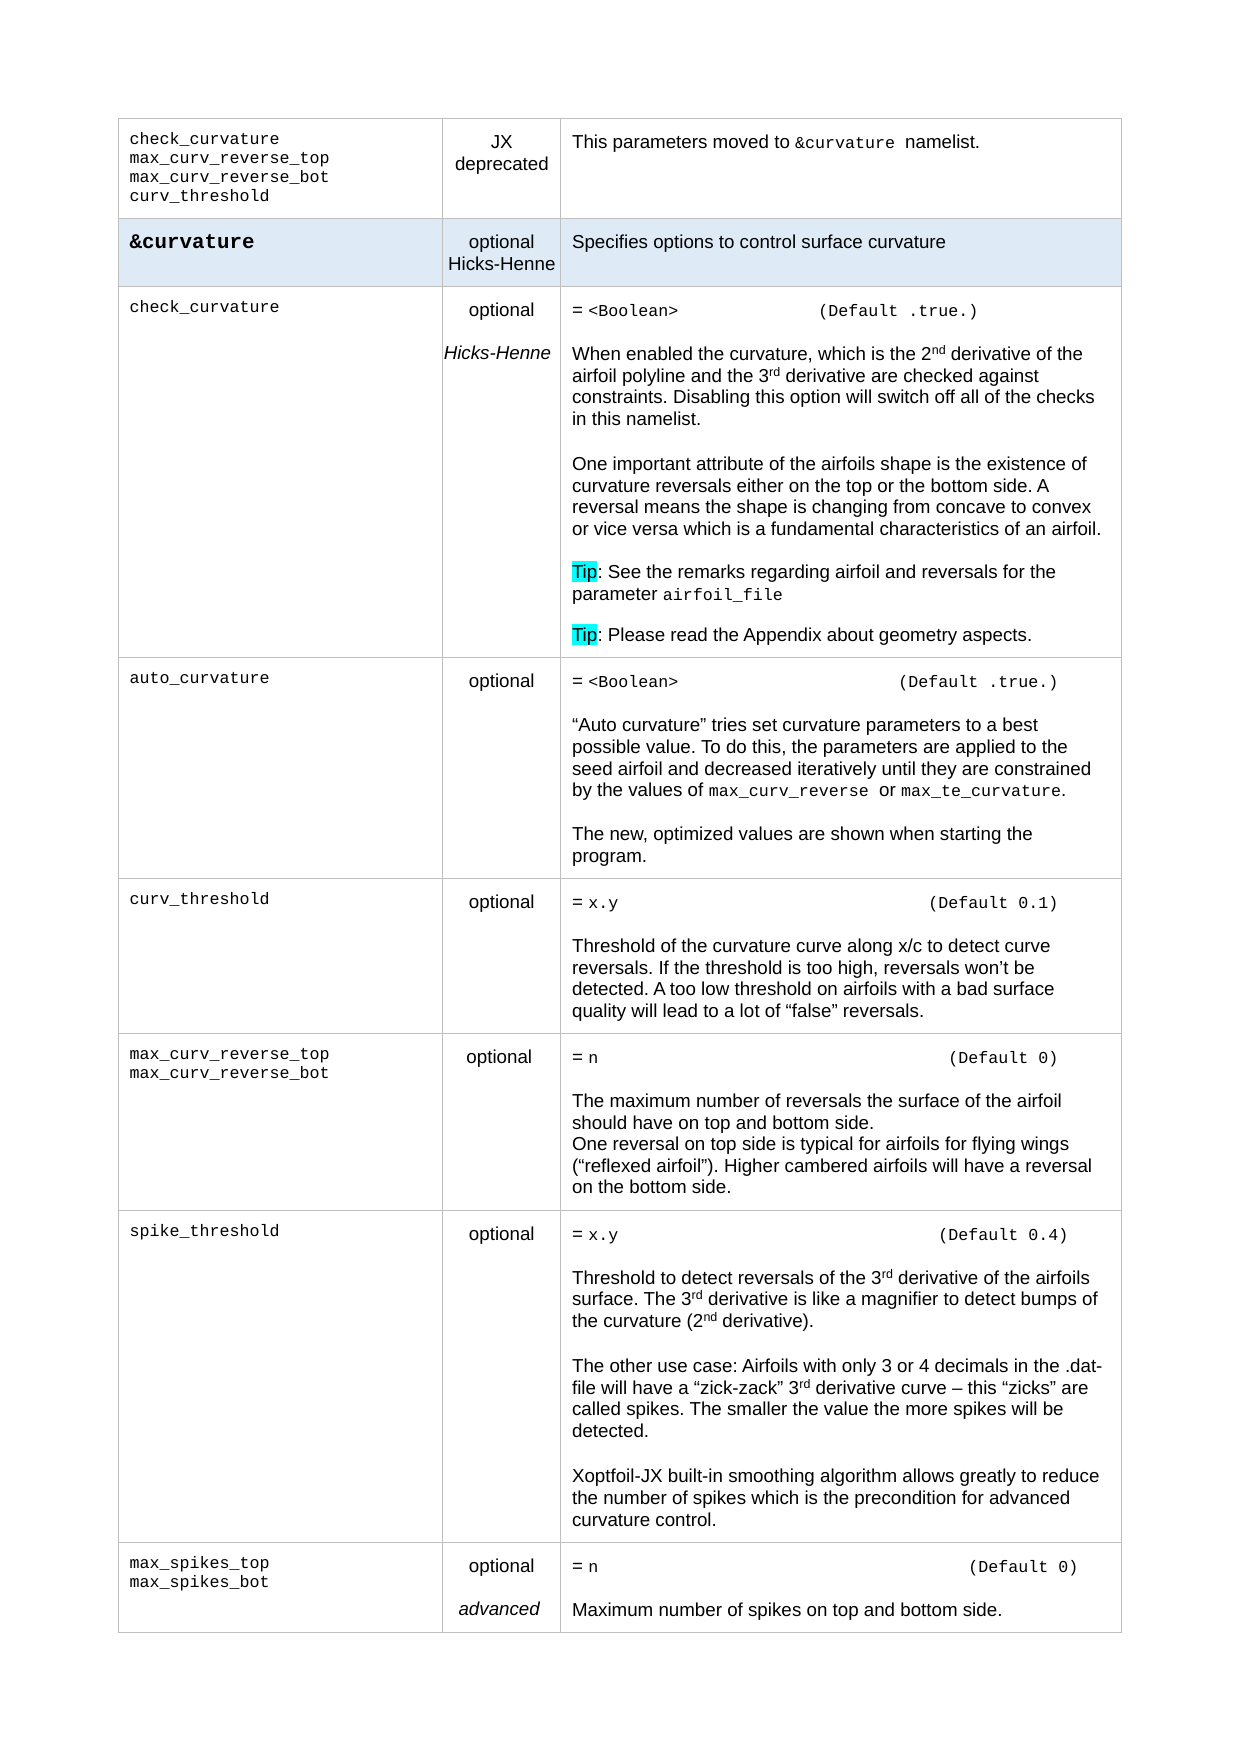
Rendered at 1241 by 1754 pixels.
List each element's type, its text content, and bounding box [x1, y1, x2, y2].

table_cell = <Boolean> (Default .true.) “Auto curvature” tries set curvature parameters to a best possible value. To do this, the parameters are applied to the seed airfoil and decreased iteratively until they are constrained by the values of max_curv_reverse or max_te_curvature. The new, optimized values are shown when starting the program. [561, 658, 1121, 878]
table_cell = x.y (Default 0.4) Threshold to detect reversals of the 3rd derivative of the airfoils surface. The 3rd derivative is like a magnifier to detect bumps of the curvature (2nd derivative). The other use case: Airfoils with only 3 or 4 decimals in the .dat-file will have a “zick-zack” 3rd derivative curve – this “zicks” are called spikes. The smaller the value the more spikes will be detected. Xoptfoil-JX built-in smoothing algorithm allows greatly to reduce the number of spikes which is the precondition for advanced curvature control. [561, 1211, 1121, 1542]
table_cell optional [443, 1034, 560, 1209]
table_cell optional Hicks-Henne [443, 219, 560, 286]
table_cell optional [443, 1211, 560, 1542]
table_cell check_curvature [119, 287, 442, 657]
table_cell = n (Default 0) Maximum number of spikes on top and bottom side. [561, 1543, 1121, 1632]
table_cell optional [443, 879, 560, 1033]
table_cell Specifies options to control surface curvature [561, 219, 1121, 286]
table_cell spike_threshold [119, 1211, 442, 1542]
table_cell max_spikes_top max_spikes_bot [119, 1543, 442, 1632]
table_cell = n (Default 0) The maximum number of reversals the surface of the airfoil should have on top and bottom side. One reversal on top side is typical for airfoils for flying wings (“reflexed airfoil”). Higher cambered airfoils will have a reversal on the bottom side. [561, 1034, 1121, 1209]
table_cell &curvature [119, 219, 442, 286]
table_cell = x.y (Default 0.1) Threshold of the curvature curve along x/c to detect curve reversals. If the threshold is too high, reversals won’t be detected. A too low threshold on airfoils with a bad surface quality will lead to a lot of “false” reversals. [561, 879, 1121, 1033]
table_cell optional advanced [443, 1543, 560, 1632]
table_cell optional Hicks-Henne [443, 287, 560, 657]
table_cell JX deprecated [443, 119, 560, 218]
table_cell check_curvature max_curv_reverse_top max_curv_reverse_bot curv_threshold [119, 119, 442, 218]
table_cell curv_threshold [119, 879, 442, 1033]
table_cell This parameters moved to &curvature namelist. [561, 119, 1121, 218]
table_cell max_curv_reverse_top max_curv_reverse_bot [119, 1034, 442, 1209]
table_cell = <Boolean> (Default .true.) When enabled the curvature, which is the 2nd derivative of the airfoil polyline and the 3rd derivative are checked against constraints. Disabling this option will switch off all of the checks in this namelist. One important attribute of the airfoils shape is the existence of curvature reversals either on the top or the bottom side. A reversal means the shape is changing from concave to convex or vice versa which is a fundamental characteristics of an airfoil. Tip: See the remarks regarding airfoil and reversals for the parameter airfoil_file Tip: Please read the Appendix about geometry aspects. [561, 287, 1121, 657]
table_cell optional [443, 658, 560, 878]
table_cell auto_curvature [119, 658, 442, 878]
